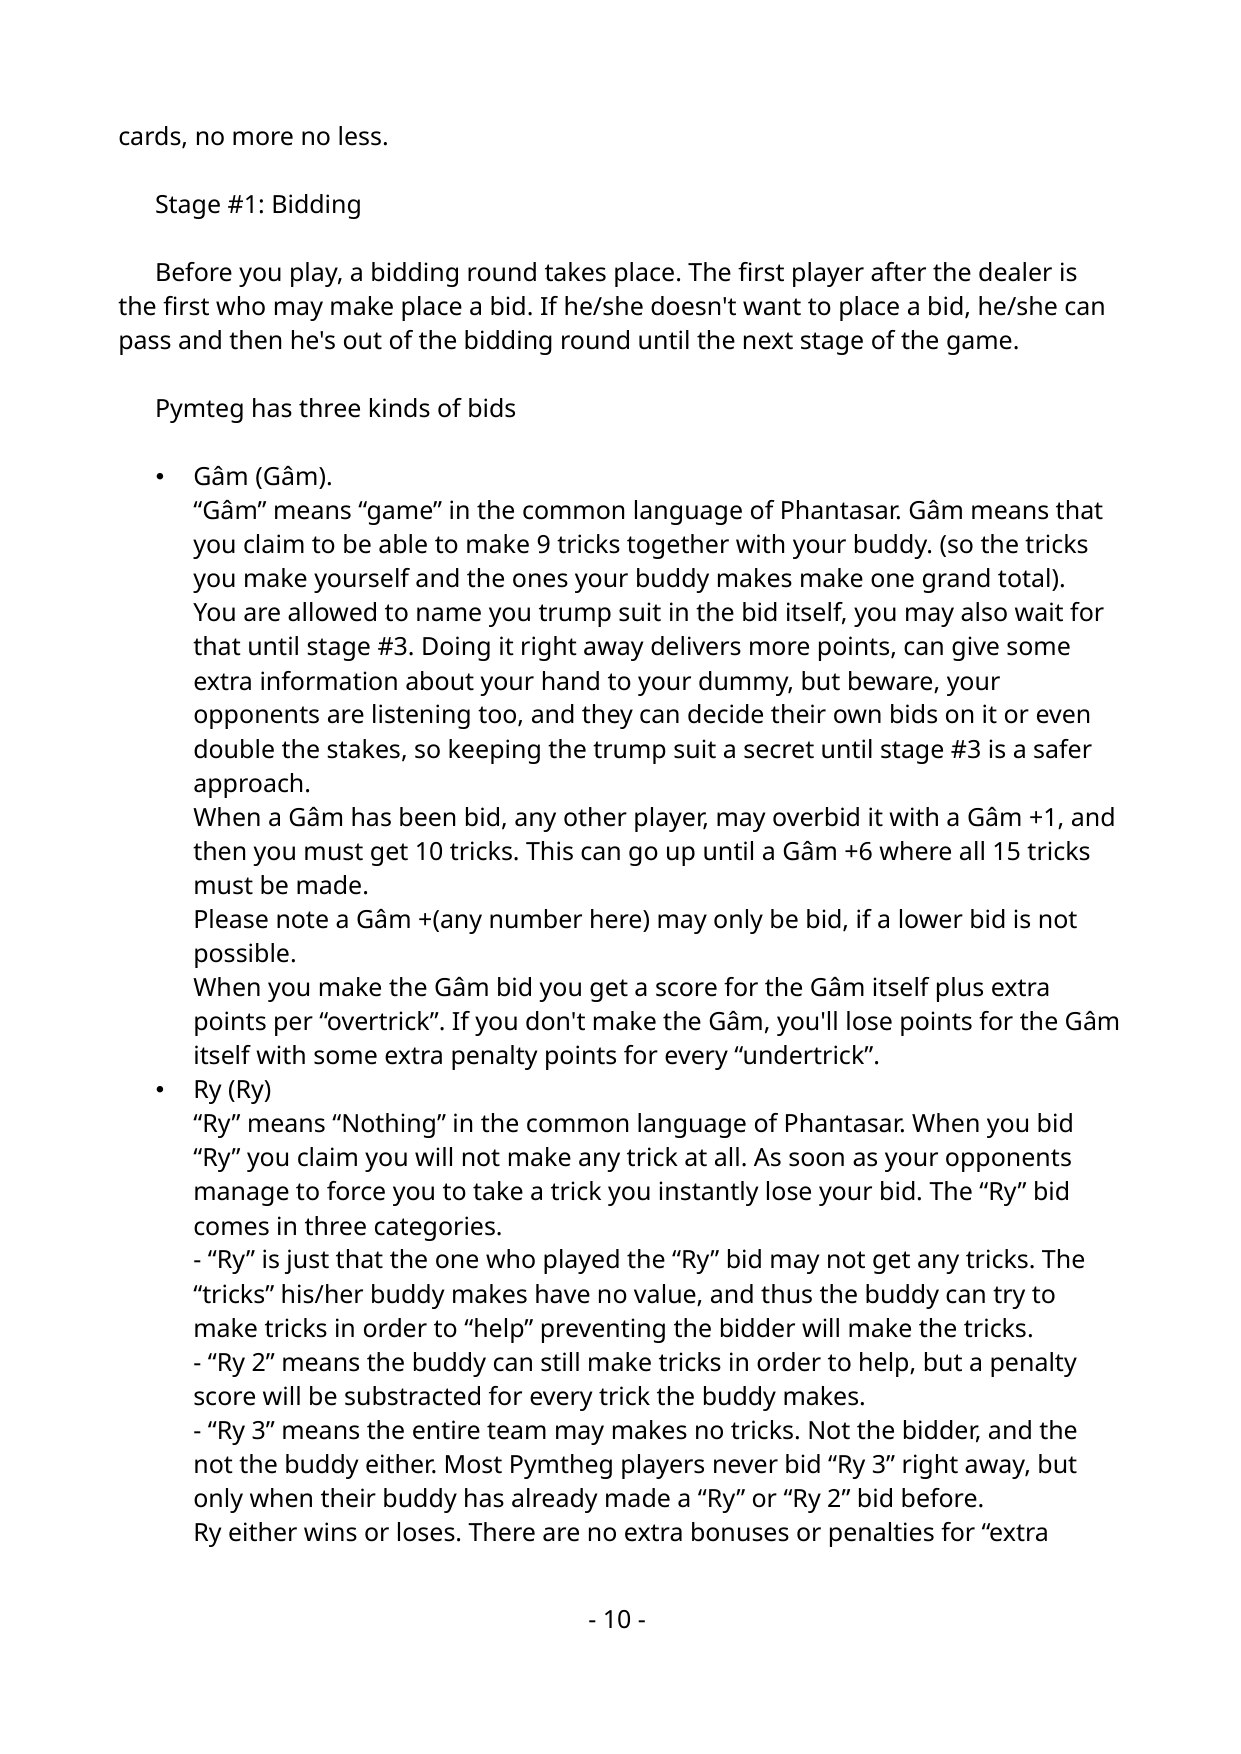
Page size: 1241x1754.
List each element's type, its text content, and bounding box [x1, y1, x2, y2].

text Before you play, a bidding round takes place. The first player after the dealer is the first who may make place a bid. If he/she doesn't want to place a bid, he/she can pass and then he's out of the bidding round until the next stage of the game. [118, 254, 1122, 357]
text cards, no more no less. [118, 118, 1122, 152]
text Pymteg has three kinds of bids [118, 391, 1122, 425]
list Ry (Ry) “Ry” means “Nothing” in the common language of Phantasar. When you bid “Ry” you claim you will not make any trick at all. As soon as your opponents manage to force you to take a trick you instantly lose your bid. The “Ry” bid comes in three categories. - “Ry” is just that the one who played the “Ry” bid may not get any tricks. The “tricks” his/her buddy makes have no value, and thus the buddy can try to make tricks in order to “help” preventing the bidder will make the tricks. - “Ry 2” means the buddy can still make tricks in order to help, but a penalty score will be substracted for every trick the buddy makes. [156, 1072, 1122, 1412]
list - “Ry 3” means the entire team may makes no tricks. Not the bidder, and the not the buddy either. Most Pymtheg players never bid “Ry 3” right away, but only when their buddy has already made a “Ry” or “Ry 2” bid before. [156, 1412, 1122, 1515]
list Ry either wins or loses. There are no extra bonuses or penalties for “extra [156, 1515, 1122, 1549]
list Gâm (Gâm). “Gâm” means “game” in the common language of Phantasar. Gâm means that you claim to be able to make 9 tricks together with your buddy. (so the tricks you make yourself and the ones your buddy makes make one grand total). You are allowed to name you trump suit in the bid itself, you may also wait for that until stage #3. Doing it right away delivers more points, can give some extra information about your hand to your dummy, but beware, your opponents are listening too, and they can decide their own bids on it or even double the stakes, so keeping the trump suit a secret until stage #3 is a safer approach. When a Gâm has been bid, any other player, may overbid it with a Gâm +1, and then you must get 10 tricks. This can go up until a Gâm +6 where all 15 tricks must be made. [156, 459, 1122, 902]
text Stage #1: Bidding [118, 186, 1122, 220]
list Please note a Gâm +(any number here) may only be bid, if a lower bid is not possible. When you make the Gâm bid you get a score for the Gâm itself plus extra points per “overtrick”. If you don't make the Gâm, you'll lose points for the Gâm itself with some extra penalty points for every “undertrick”. [156, 902, 1122, 1072]
